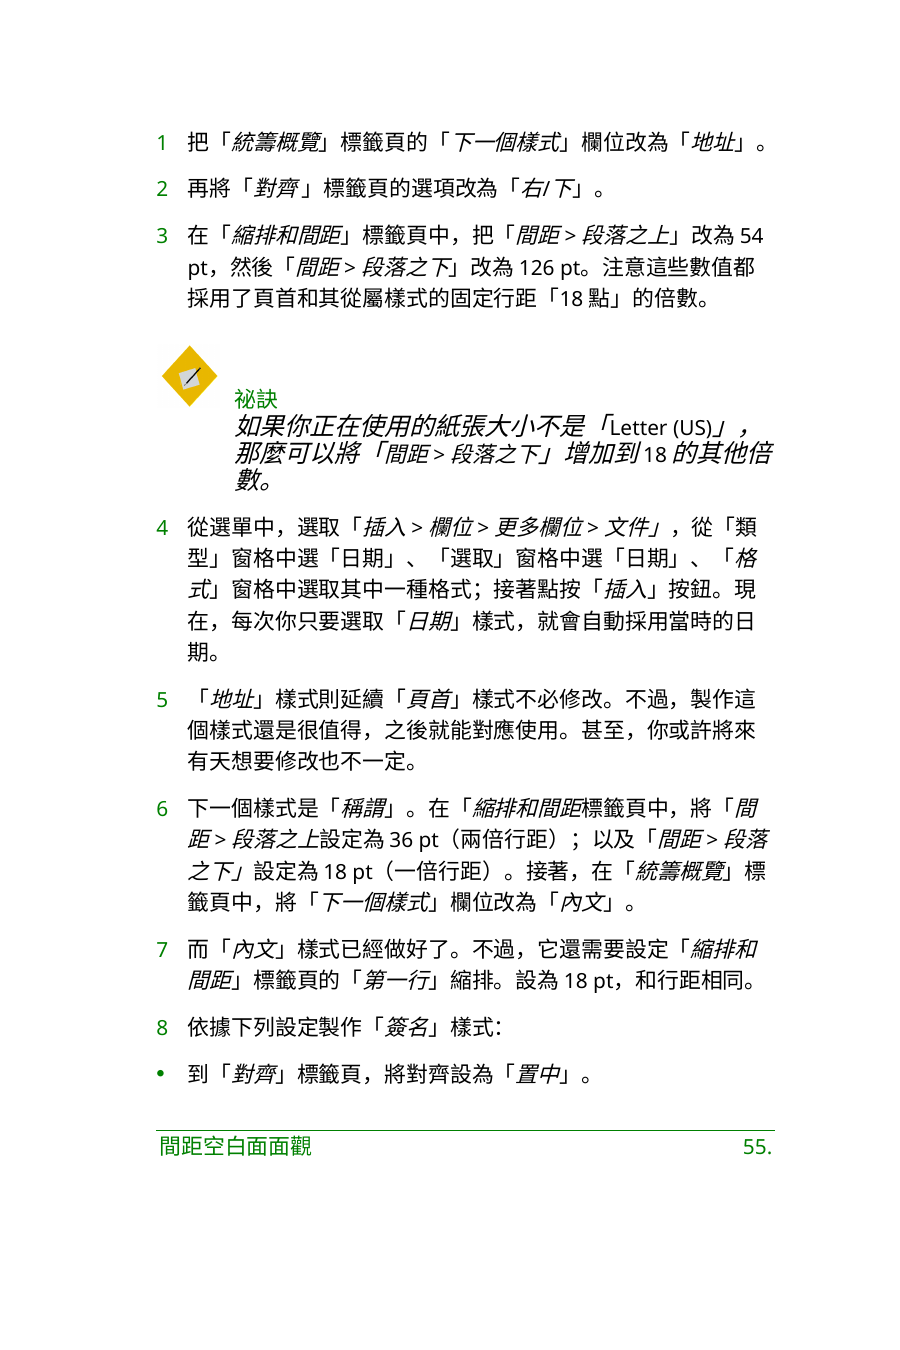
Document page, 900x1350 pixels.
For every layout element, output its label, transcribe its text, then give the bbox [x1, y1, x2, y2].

text 如果你正在使用的紙張大小不是「Letter (US)」，那麼可以將「間距 > 段落之下」增加到18的其他倍數。 [234, 413, 775, 495]
list 在「縮排和間距」標籤頁中，把「間距 > 段落之上」改為 54 pt，然後「間距 > 段落之下」改為126 pt。注意這些數值都採用了頁首和其從屬樣式的固定行距「18 點」的倍數。 [156, 219, 775, 312]
list 「地址」樣式則延續「頁首」樣式不必修改。不過，製作這個樣式還是很值得，之後就能對應使用。甚至，你或許將來有天想要修改也不一定。 [156, 682, 775, 776]
list 下一個樣式是「稱謂」。在「縮排和間距標籤頁中，將「間距 > 段落之上設定為36 pt（兩倍行距）；以及「間距 > 段落之下」設定為18 pt（一倍行距）。接著，在「統籌概覽」標籤頁中，將「下一個樣式」欄位改為「內文」。 [156, 792, 775, 917]
list 再將「對齊 」標籤頁的選項改為「右/下」。 [156, 172, 775, 203]
list 依據下列設定製作「簽名」樣式： [156, 1010, 775, 1042]
list 祕訣 [156, 344, 775, 413]
picture [157, 344, 220, 408]
list 到「對齊」標籤頁，將對齊設為「置中」。 [156, 1057, 775, 1088]
list 從選單中，選取「插入 > 欄位 > 更多欄位 > 文件」，從「類型」窗格中選「日期」、「選取」窗格中選「日期」、「格式」窗格中選取其中一種格式；接著點按「插入」按鈕。現在，每次你只要選取「日期」樣式，就會自動採用當時的日期。 [156, 510, 775, 667]
list 而「內文」樣式已經做好了。不過，它還需要設定「縮排和間距」標籤頁的「第一行」縮排。設為18 pt，和行距相同。 [156, 932, 775, 995]
list 把「統籌概覽」標籤頁的「下一個樣式」欄位改為「地址」。 [156, 125, 775, 156]
